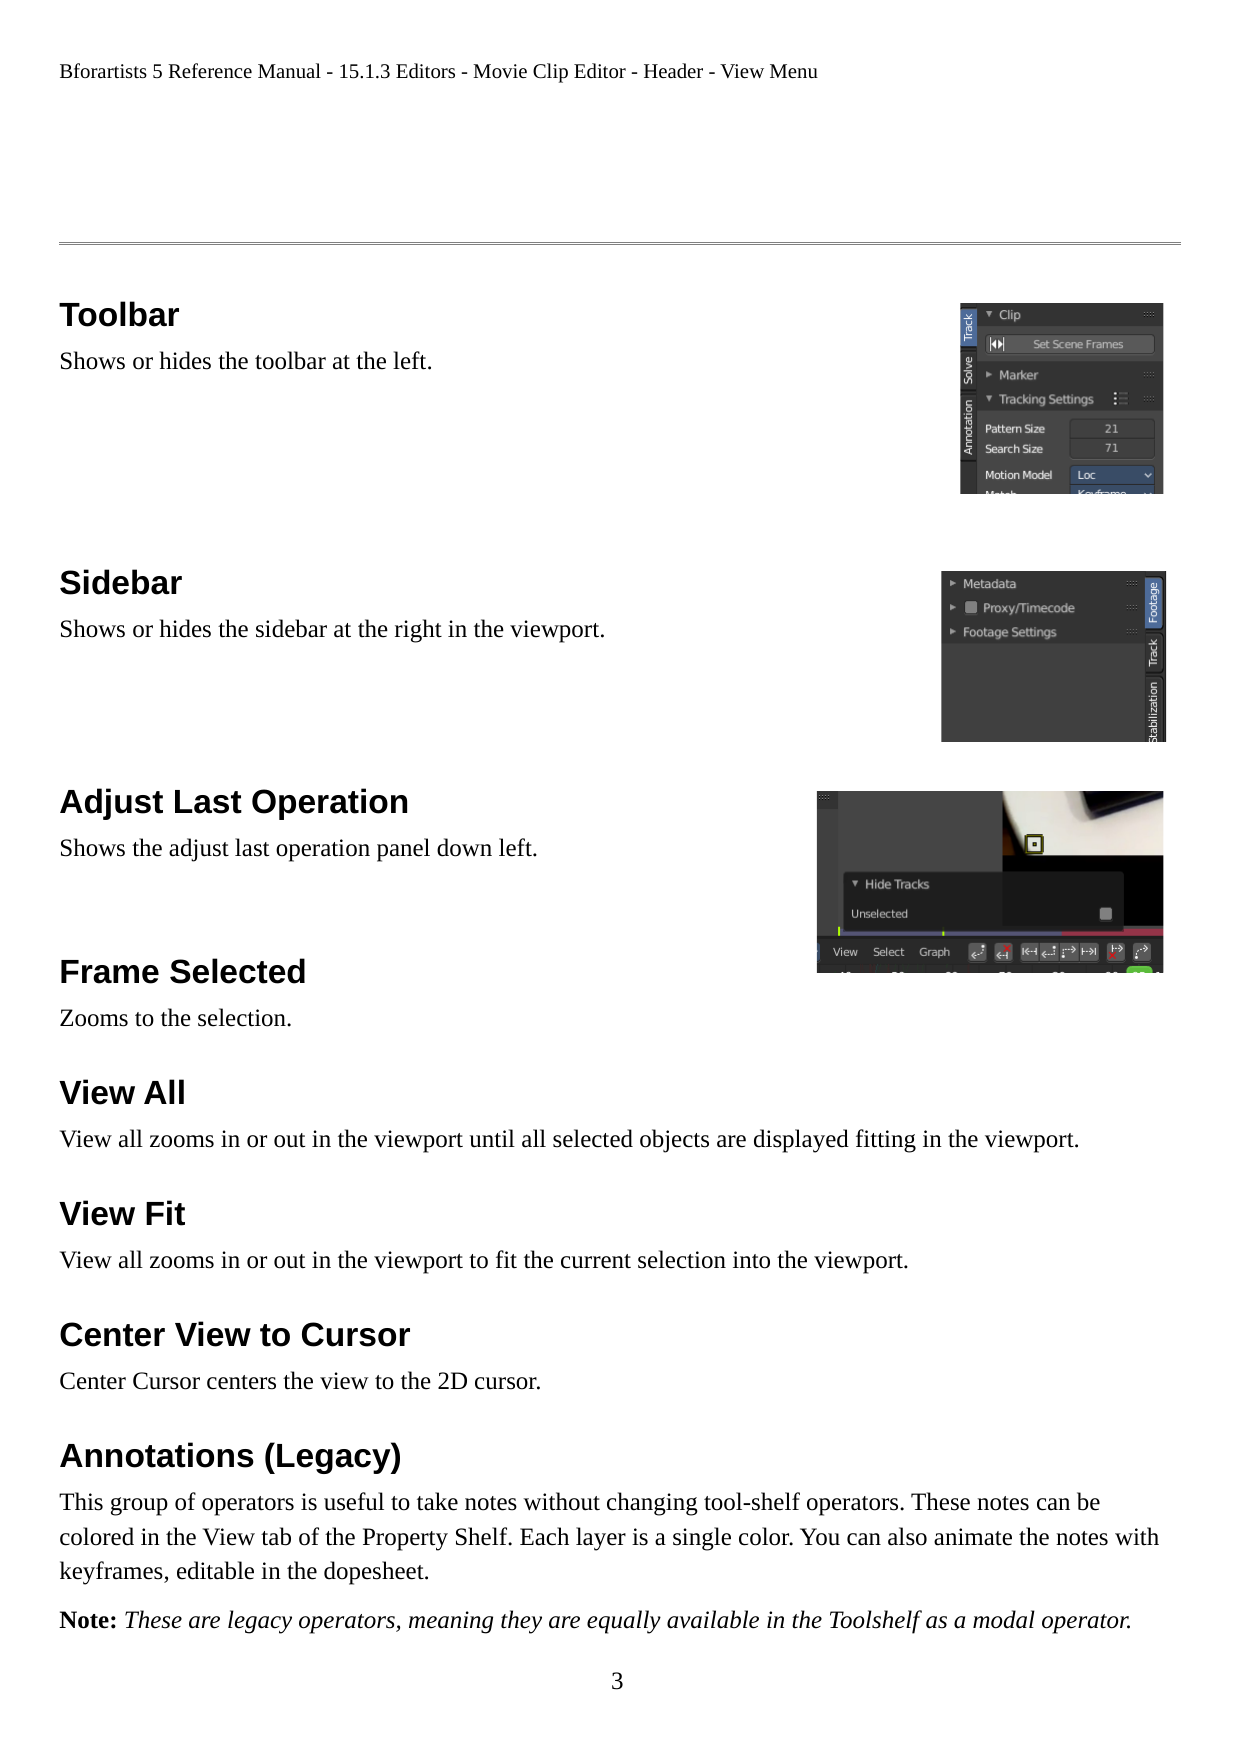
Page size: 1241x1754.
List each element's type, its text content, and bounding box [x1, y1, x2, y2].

text Zooms to the selection. [59, 1003, 1181, 1032]
text Shows or hides the sidebar at the right in the viewport. [59, 614, 941, 643]
subtitle View All [59, 1073, 1181, 1112]
text View all zooms in or out in the viewport until all selected objects are displayed fitting in the viewport. [59, 1124, 1181, 1153]
picture [960, 303, 1164, 494]
picture [816, 791, 1164, 973]
picture [941, 571, 1167, 742]
subtitle Frame Selected [59, 952, 1181, 991]
subtitle Adjust Last Operation [59, 782, 1181, 821]
text Center Cursor centers the view to the 2D cursor. [59, 1366, 1181, 1395]
subtitle Toolbar [59, 294, 1181, 333]
text View all zooms in or out in the viewport to fit the current selection into the viewport. [59, 1245, 1181, 1274]
text Shows or hides the toolbar at the left. [59, 346, 960, 374]
text This group of operators is useful to take notes without changing tool-shelf operators. These notes can be colored in the View tab of the Property Shelf. Each layer is a single color. You can also animate the notes with keyframes, editable in the dopesheet. [59, 1487, 1181, 1585]
subtitle Sidebar [59, 563, 1181, 601]
text Note: These are legacy operators, meaning they are equally available in the Toolshelf as a modal operator. [59, 1605, 1181, 1634]
subtitle Center View to Cursor [59, 1315, 1181, 1354]
text Shows the adjust last operation panel down left. [59, 833, 816, 862]
subtitle Annotations (Legacy) [59, 1436, 1181, 1475]
subtitle View Fit [59, 1194, 1181, 1233]
